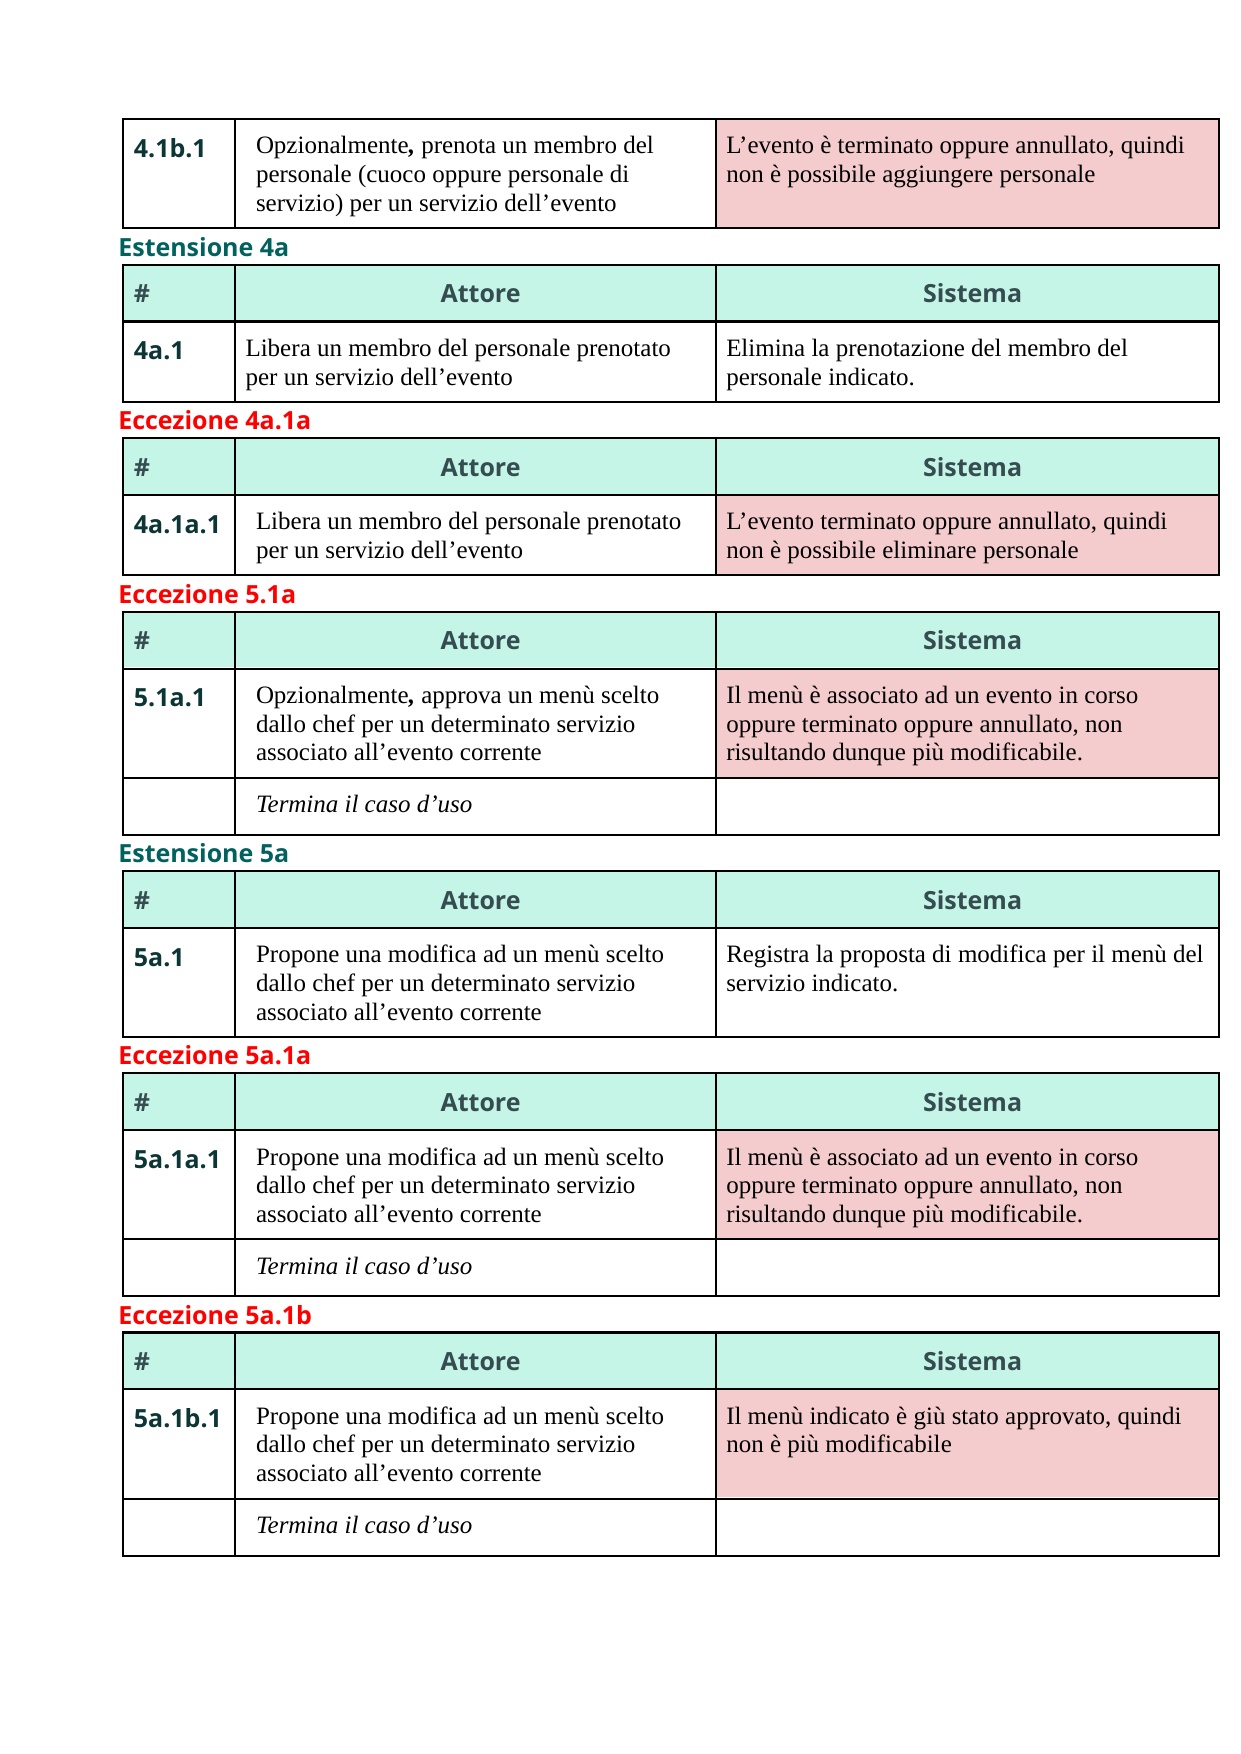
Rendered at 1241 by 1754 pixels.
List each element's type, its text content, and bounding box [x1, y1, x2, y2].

table_cell [717, 1240, 1218, 1295]
table_header # [124, 1074, 234, 1129]
table_header Attore [236, 1334, 715, 1388]
table_cell Termina il caso d’uso [236, 779, 715, 834]
table_cell Propone una modifica ad un menù scelto dallo chef per un determinato servizio associato all’evento corrente [236, 1390, 715, 1497]
table_cell 5a.1b.1 [124, 1390, 234, 1497]
table_header # [124, 872, 234, 927]
table_cell [717, 779, 1218, 834]
table_header # [124, 1334, 234, 1388]
table_cell Registra la proposta di modifica per il menù del servizio indicato. [717, 929, 1218, 1036]
table_cell 4a.1 [124, 323, 234, 401]
table_cell Il menù è associato ad un evento in corso oppure terminato oppure annullato, non risultando dunque più modificabile. [717, 670, 1218, 777]
table_header # [124, 439, 234, 494]
table_header Sistema [717, 613, 1218, 667]
table_header Sistema [717, 1074, 1218, 1129]
table_cell Elimina la prenotazione del membro del personale indicato. [717, 323, 1218, 401]
subtitle Estensione 4a [118, 229, 1122, 263]
table_header Attore [236, 613, 715, 667]
table_header Attore [236, 1074, 715, 1129]
table_cell [124, 1500, 234, 1554]
table_header Attore [236, 439, 715, 494]
table_cell Propone una modifica ad un menù scelto dallo chef per un determinato servizio associato all’evento corrente [236, 1131, 715, 1238]
table_cell Termina il caso d’uso [236, 1500, 715, 1554]
subtitle Eccezione 4a.1a [118, 403, 1122, 437]
table_cell 4a.1a.1 [124, 496, 234, 574]
table_cell [717, 1500, 1218, 1554]
table_cell Termina il caso d’uso [236, 1240, 715, 1295]
subtitle Eccezione 5a.1a [118, 1038, 1122, 1072]
table_header Attore [236, 872, 715, 927]
table_cell Il menù indicato è giù stato approvato, quindi non è più modificabile [717, 1390, 1218, 1497]
table_cell [124, 779, 234, 834]
table_cell Propone una modifica ad un menù scelto dallo chef per un determinato servizio associato all’evento corrente [236, 929, 715, 1036]
table_header # [124, 266, 234, 320]
subtitle Estensione 5a [118, 836, 1122, 870]
table_cell L’evento terminato oppure annullato, quindi non è possibile eliminare personale [717, 496, 1218, 574]
subtitle Eccezione 5.1a [118, 576, 1122, 611]
table_header Attore [236, 266, 715, 320]
table_cell Libera un membro del personale prenotato per un servizio dell’evento [236, 496, 715, 574]
table_cell Libera un membro del personale prenotato per un servizio dell’evento [236, 323, 715, 401]
table_header Sistema [717, 266, 1218, 320]
subtitle Eccezione 5a.1b [118, 1297, 1122, 1331]
table_header # [124, 613, 234, 667]
table_header Sistema [717, 872, 1218, 927]
table_cell Il menù è associato ad un evento in corso oppure terminato oppure annullato, non risultando dunque più modificabile. [717, 1131, 1218, 1238]
table_cell L’evento è terminato oppure annullato, quindi non è possibile aggiungere personale [717, 120, 1218, 227]
table_cell 5.1a.1 [124, 670, 234, 777]
table_cell 5a.1 [124, 929, 234, 1036]
table_cell Opzionalmente, approva un menù scelto dallo chef per un determinato servizio associato all’evento corrente [236, 670, 715, 777]
table_cell 5a.1a.1 [124, 1131, 234, 1238]
table_header Sistema [717, 1334, 1218, 1388]
table_header Sistema [717, 439, 1218, 494]
table_cell Opzionalmente, prenota un membro del personale (cuoco oppure personale di servizio) per un servizio dell’evento [236, 120, 715, 227]
table_cell 4.1b.1 [124, 120, 234, 227]
table_cell [124, 1240, 234, 1295]
